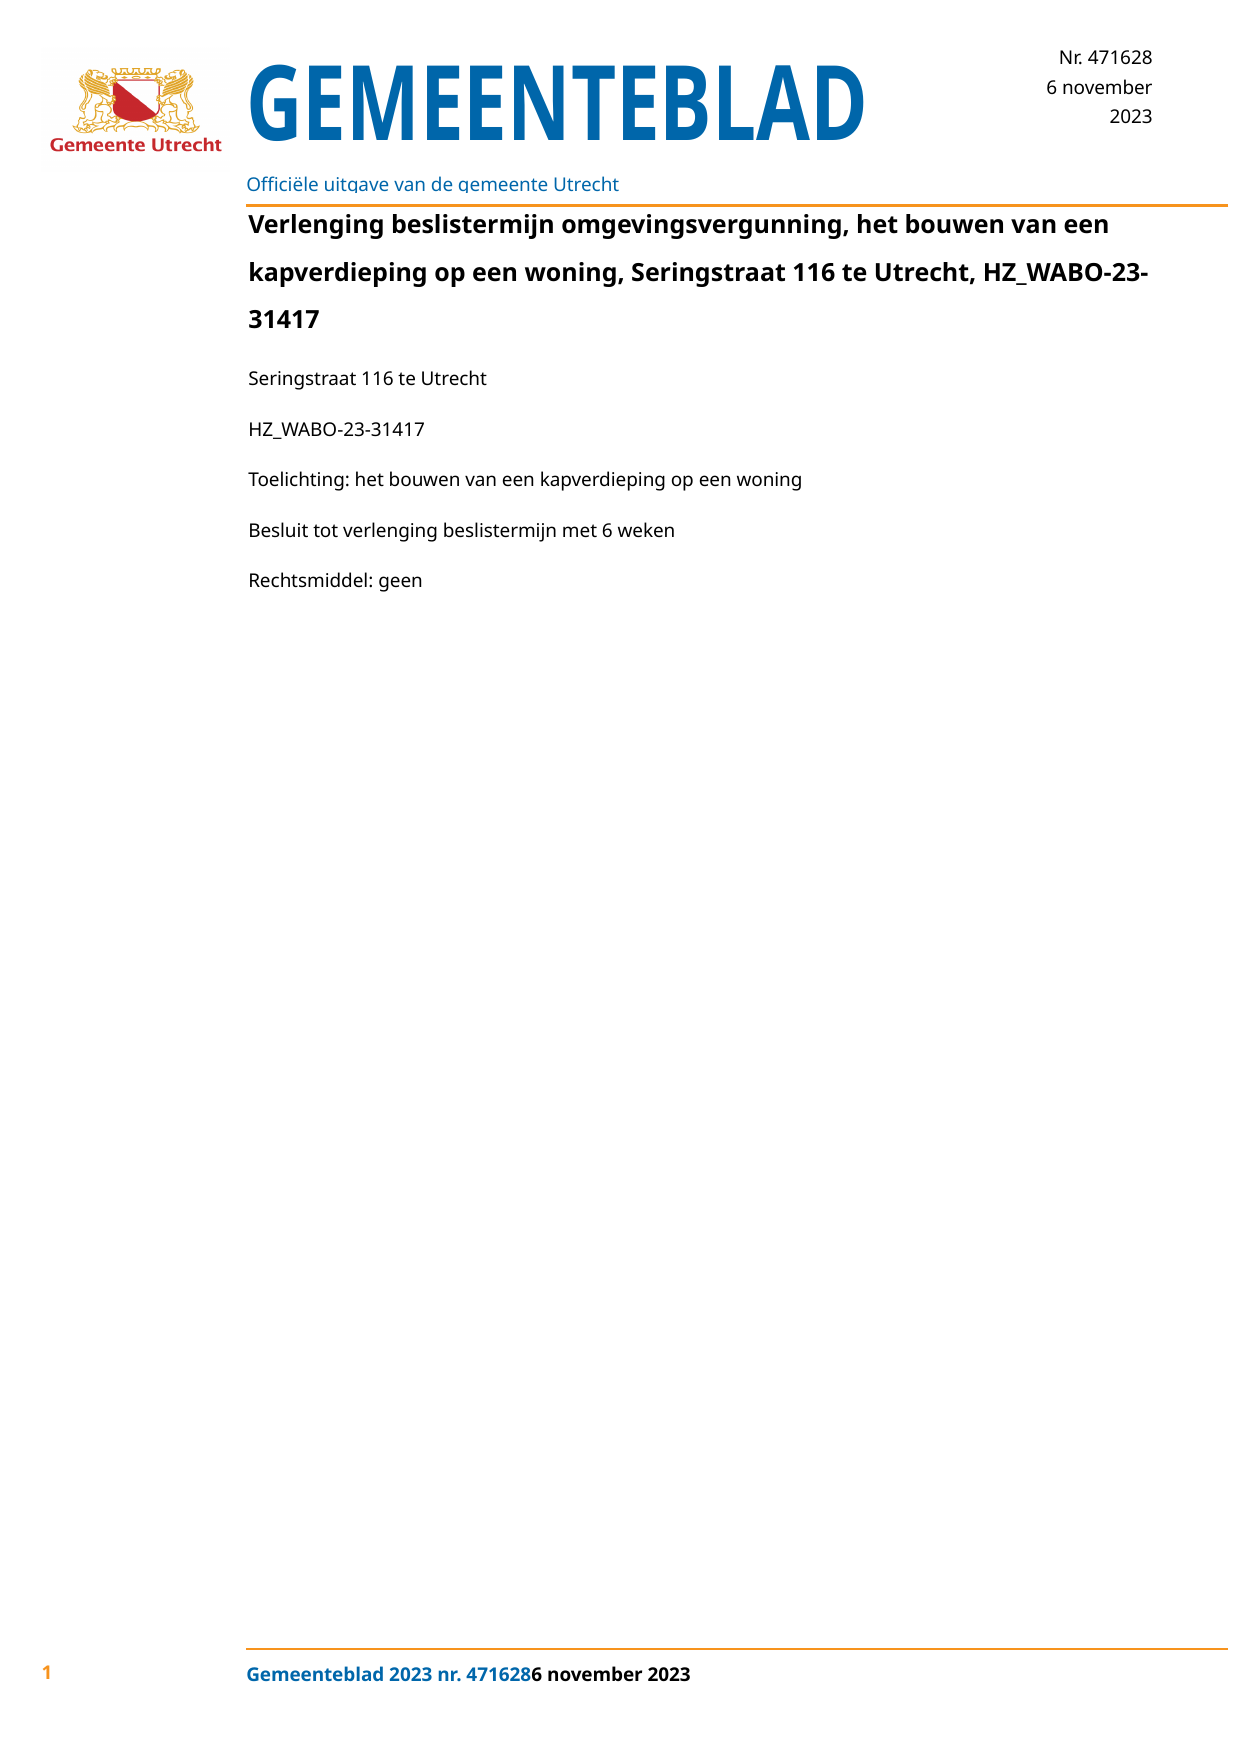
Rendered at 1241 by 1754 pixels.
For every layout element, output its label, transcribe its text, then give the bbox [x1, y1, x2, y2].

picture [41, 47, 231, 172]
text Verlenging beslistermijn omgevingsvergunning, het bouwen van een kapverdieping op een woning, Seringstraat 116 te Utrecht, HZ_WABO-23-31417 [248, 207, 1152, 336]
text Rechtsmiddel: geen [248, 567, 1152, 593]
text HZ_WABO-23-31417 [248, 416, 1152, 442]
text Seringstraat 116 te Utrecht [248, 366, 1152, 391]
text Besluit tot verlenging beslistermijn met 6 weken [248, 517, 1152, 542]
text Toelichting: het bouwen van een kapverdieping op een woning [248, 466, 1152, 492]
